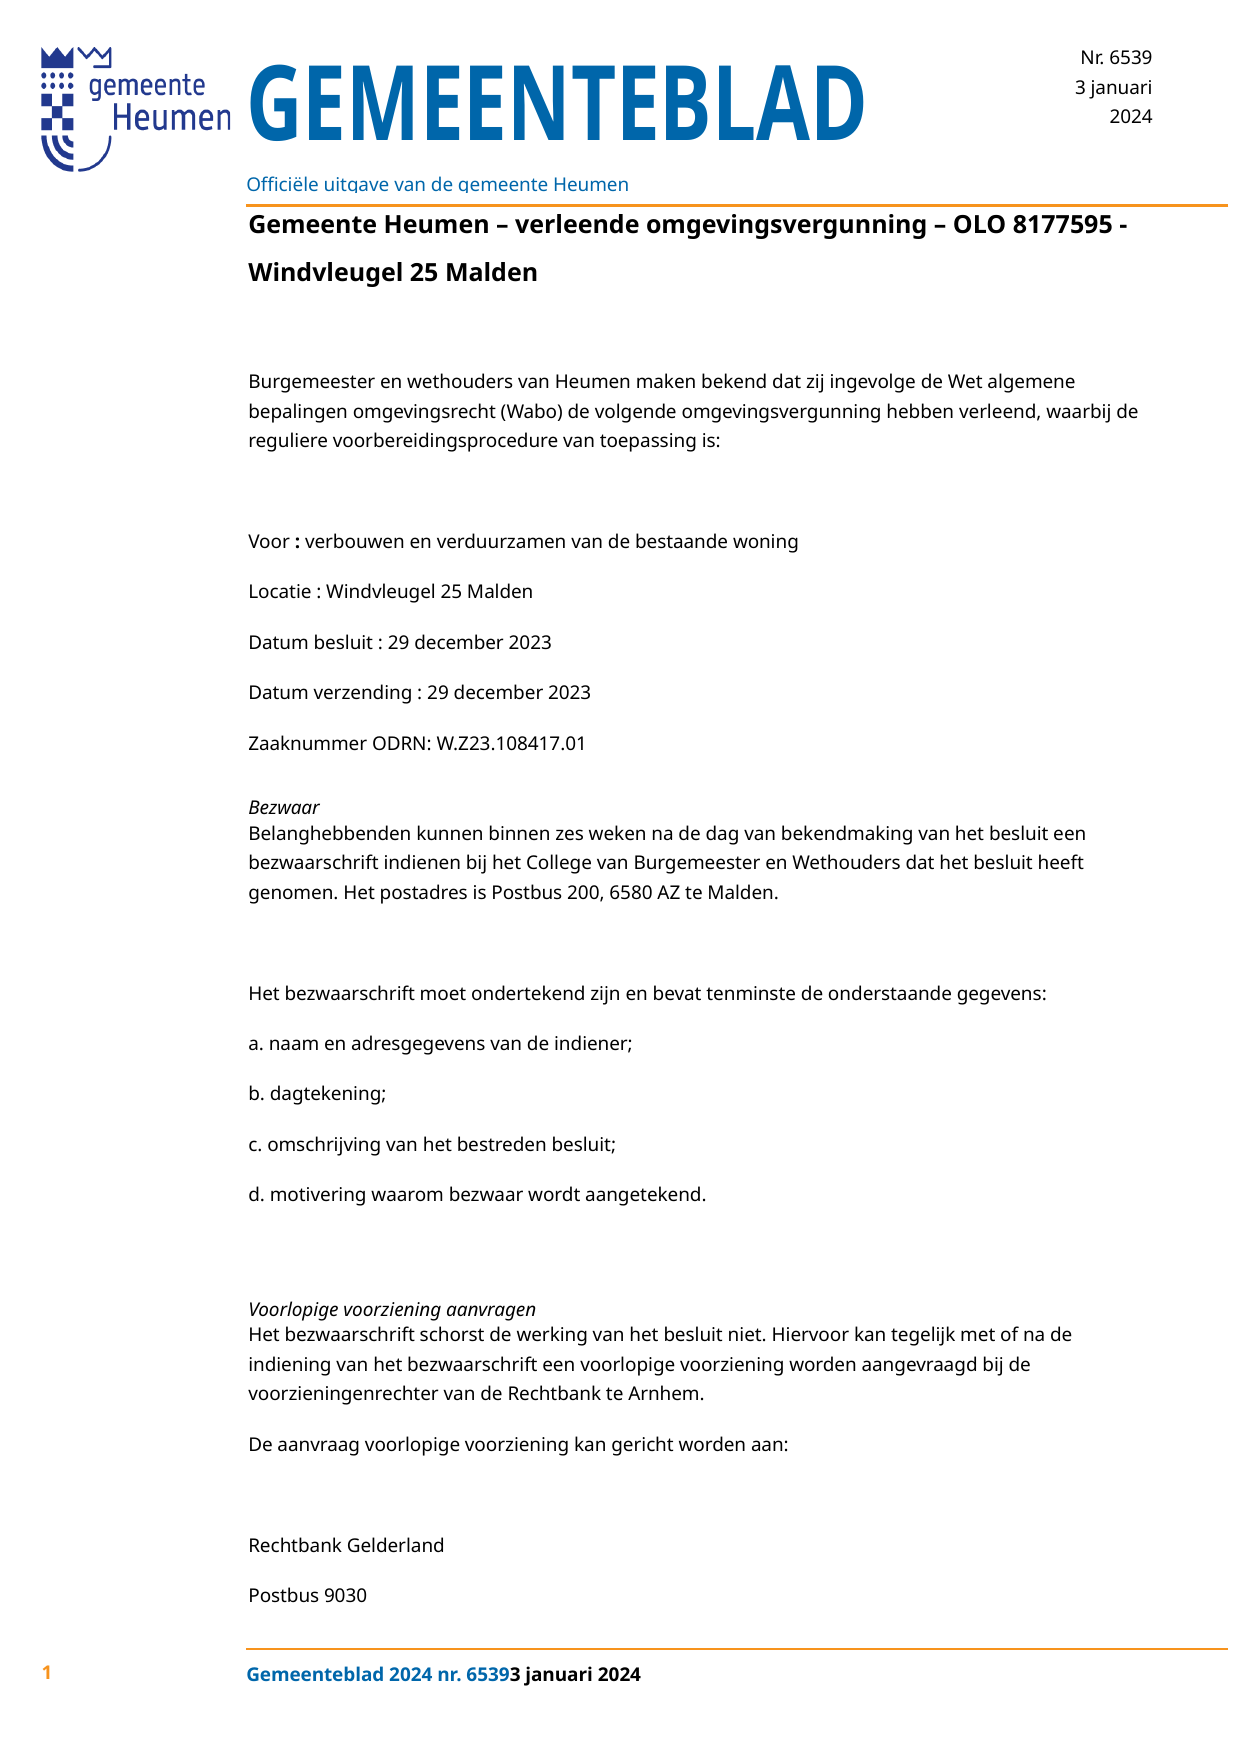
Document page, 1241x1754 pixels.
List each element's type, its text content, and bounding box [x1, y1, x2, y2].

text d. motivering waarom bezwaar wordt aangetekend. [248, 1181, 1152, 1207]
text c. omschrijving van het bestreden besluit; [248, 1131, 1152, 1157]
text Bezwaar [248, 794, 1152, 820]
text Rechtbank Gelderland [248, 1532, 1152, 1558]
text Voor : verbouwen en verduurzamen van de bestaande woning [248, 528, 1152, 554]
text Het bezwaarschrift schorst de werking van het besluit niet. Hiervoor kan tegelijk met of na de indiening van het bezwaarschrift een voorlopige voorziening worden aangevraagd bij de voorzieningenrechter van de Rechtbank te Arnhem. [248, 1321, 1152, 1406]
text Burgemeester en wethouders van Heumen maken bekend dat zij ingevolge de Wet algemene bepalingen omgevingsrecht (Wabo) de volgende omgevingsvergunning hebben verleend, waarbij de reguliere voorbereidingsprocedure van toepassing is: [248, 368, 1152, 453]
text a. naam en adresgegevens van de indiener; [248, 1030, 1152, 1056]
picture [41, 47, 231, 172]
text Postbus 9030 [248, 1582, 1152, 1608]
text Gemeente Heumen – verleende omgevingsvergunning – OLO 8177595 - Windvleugel 25 Malden [248, 207, 1152, 288]
text b. dagtekening; [248, 1081, 1152, 1106]
text Zaaknummer ODRN: W.Z23.108417.01 [248, 730, 1152, 756]
text Het bezwaarschrift moet ondertekend zijn en bevat tenminste de onderstaande gegevens: [248, 980, 1152, 1005]
text Datum besluit : 29 december 2023 [248, 629, 1152, 655]
text Belanghebbenden kunnen binnen zes weken na de dag van bekendmaking van het besluit een bezwaarschrift indienen bij het College van Burgemeester en Wethouders dat het besluit heeft genomen. Het postadres is Postbus 200, 6580 AZ te Malden. [248, 820, 1152, 904]
text De aanvraag voorlopige voorziening kan gericht worden aan: [248, 1431, 1152, 1457]
text Locatie : Windvleugel 25 Malden [248, 579, 1152, 604]
text Datum verzending : 29 december 2023 [248, 679, 1152, 705]
text Voorlopige voorziening aanvragen [248, 1296, 1152, 1321]
